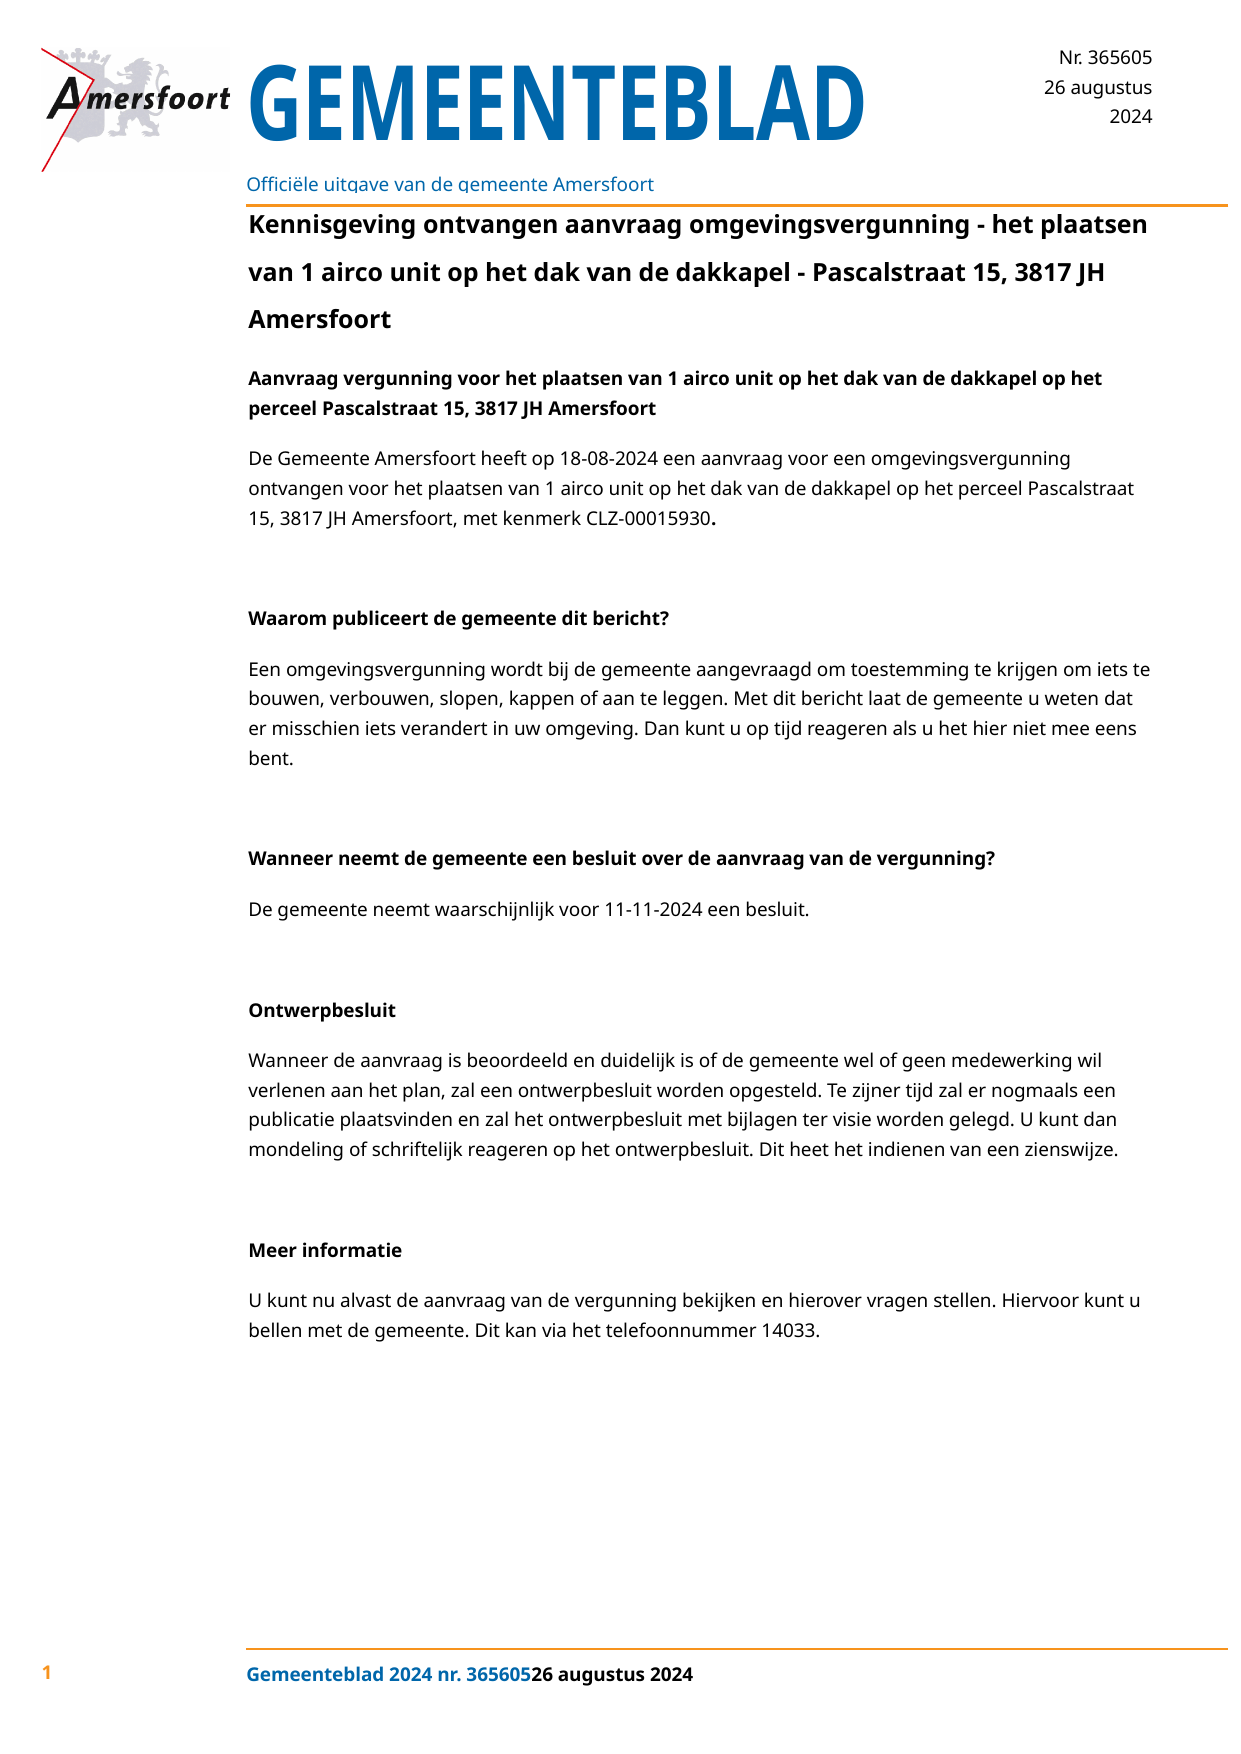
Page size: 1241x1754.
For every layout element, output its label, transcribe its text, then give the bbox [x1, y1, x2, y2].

text Wanneer neemt de gemeente een besluit over de aanvraag van de vergunning? [248, 846, 1152, 871]
text U kunt nu alvast de aanvraag van de vergunning bekijken en hierover vragen stellen. Hiervoor kunt u bellen met de gemeente. Dit kan via het telefoonnummer 14033. [248, 1287, 1152, 1342]
text Meer informatie [248, 1237, 1152, 1262]
picture [41, 47, 231, 172]
text Een omgevingsvergunning wordt bij de gemeente aangevraagd om toestemming te krijgen om iets te bouwen, verbouwen, slopen, kappen of aan te leggen. Met dit bericht laat de gemeente u weten dat er misschien iets verandert in uw omgeving. Dan kunt u op tijd reageren als u het hier niet mee eens bent. [248, 656, 1152, 770]
text De gemeente neemt waarschijnlijk voor 11-11-2024 een besluit. [248, 896, 1152, 922]
text Waarom publiceert de gemeente dit bericht? [248, 606, 1152, 631]
text De Gemeente Amersfoort heeft op 18-08-2024 een aanvraag voor een omgevingsvergunning ontvangen voor het plaatsen van 1 airco unit op het dak van de dakkapel op het perceel Pascalstraat 15, 3817 JH Amersfoort, met kenmerk CLZ-00015930. [248, 446, 1152, 530]
text Kennisgeving ontvangen aanvraag omgevingsvergunning - het plaatsen van 1 airco unit op het dak van de dakkapel - Pascalstraat 15, 3817 JH Amersfoort [248, 207, 1152, 336]
text Aanvraag vergunning voor het plaatsen van 1 airco unit op het dak van de dakkapel op het perceel Pascalstraat 15, 3817 JH Amersfoort [248, 366, 1152, 421]
text Wanneer de aanvraag is beoordeeld en duidelijk is of de gemeente wel of geen medewerking wil verlenen aan het plan, zal een ontwerpbesluit worden opgesteld. Te zijner tijd zal er nogmaals een publicatie plaatsvinden en zal het ontwerpbesluit met bijlagen ter visie worden gelegd. U kunt dan mondeling of schriftelijk reageren op het ontwerpbesluit. Dit heet het indienen van een zienswijze. [248, 1047, 1152, 1162]
text Ontwerpbesluit [248, 997, 1152, 1022]
